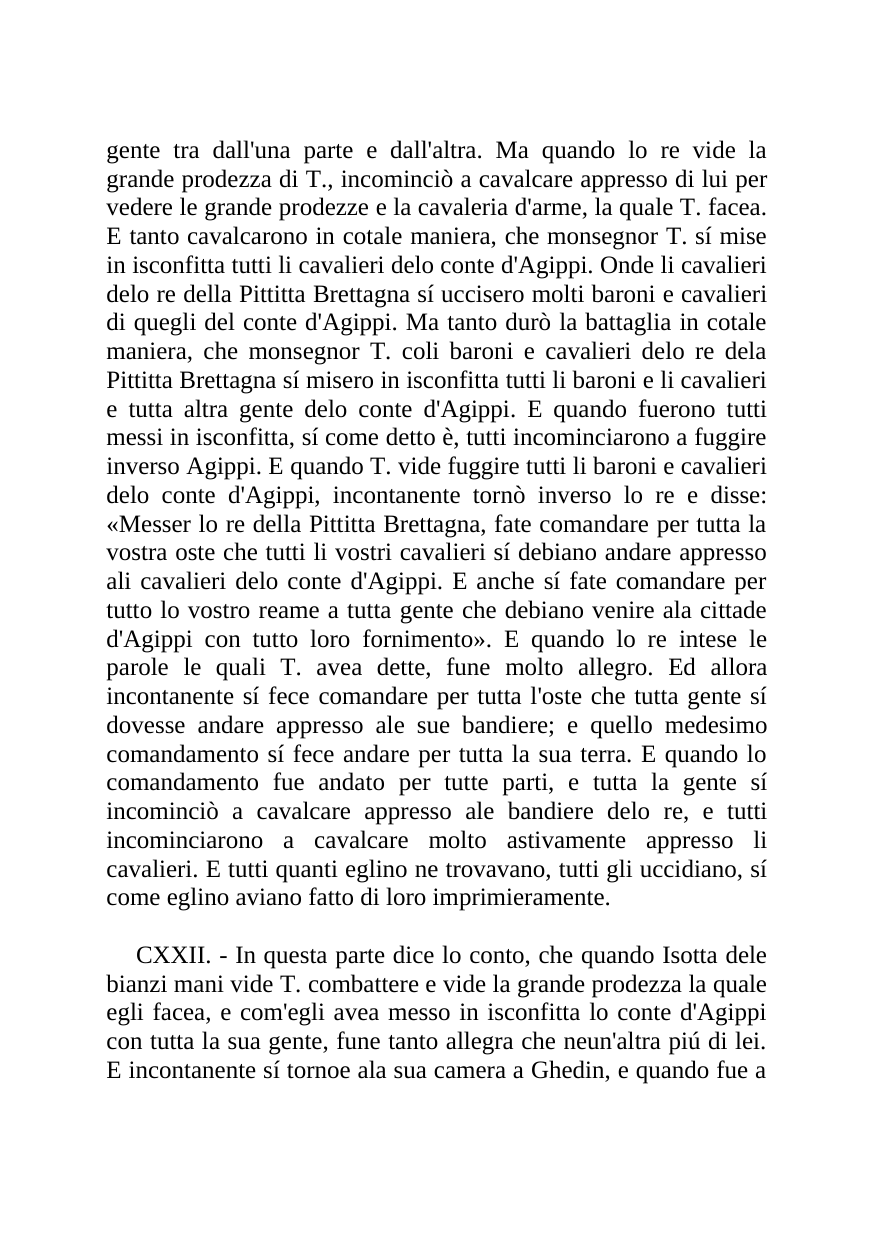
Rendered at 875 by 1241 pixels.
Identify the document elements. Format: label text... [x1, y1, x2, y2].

text CXXII. - In questa parte dice lo conto, che quando Isotta dele bianzi mani vide T. combattere e vide la grande prodezza la quale egli facea, e com'egli avea messo in isconfitta lo conte d'Agippi con tutta la sua gente, fune tanto allegra che neun'altra piú di lei. E incontanente sí tornoe ala sua camera a Ghedin, e quando fue a [106, 940, 768, 1084]
text gente tra dall'una parte e dall'altra. Ma quando lo re vide la grande prodezza di T., incominciò a cavalcare appresso di lui per vedere le grande prodezze e la cavaleria d'arme, la quale T. facea. E tanto cavalcarono in cotale maniera, che monsegnor T. sí mise in isconfitta tutti li cavalieri delo conte d'Agippi. Onde li cavalieri delo re della Pittitta Brettagna sí uccisero molti baroni e cavalieri di quegli del conte d'Agippi. Ma tanto durò la battaglia in cotale maniera, che monsegnor T. coli baroni e cavalieri delo re dela Pittitta Brettagna sí misero in isconfitta tutti li baroni e li cavalieri e tutta altra gente delo conte d'Agippi. E quando fuerono tutti messi in isconfitta, sí come detto è, tutti incominciarono a fuggire inverso Agippi. E quando T. vide fuggire tutti li baroni e cavalieri delo conte d'Agippi, incontanente tornò inverso lo re e disse: «Messer lo re della Pittitta Brettagna, fate comandare per tutta la vostra oste che tutti li vostri cavalieri sí debiano andare appresso ali cavalieri delo conte d'Agippi. E anche sí fate comandare per tutto lo vostro reame a tutta gente che debiano venire ala cittade d'Agippi con tutto loro fornimento». E quando lo re intese le parole le quali T. avea dette, fune molto allegro. Ed allora incontanente sí fece comandare per tutta l'oste che tutta gente sí dovesse andare appresso ale sue bandiere; e quello medesimo comandamento sí fece andare per tutta la sua terra. E quando lo comandamento fue andato per tutte parti, e tutta la gente sí incominciò a cavalcare appresso ale bandiere delo re, e tutti incominciarono a cavalcare molto astivamente appresso li cavalieri. E tutti quanti eglino ne trovavano, tutti gli uccidiano, sí come eglino aviano fatto di loro imprimieramente. [106, 135, 768, 911]
